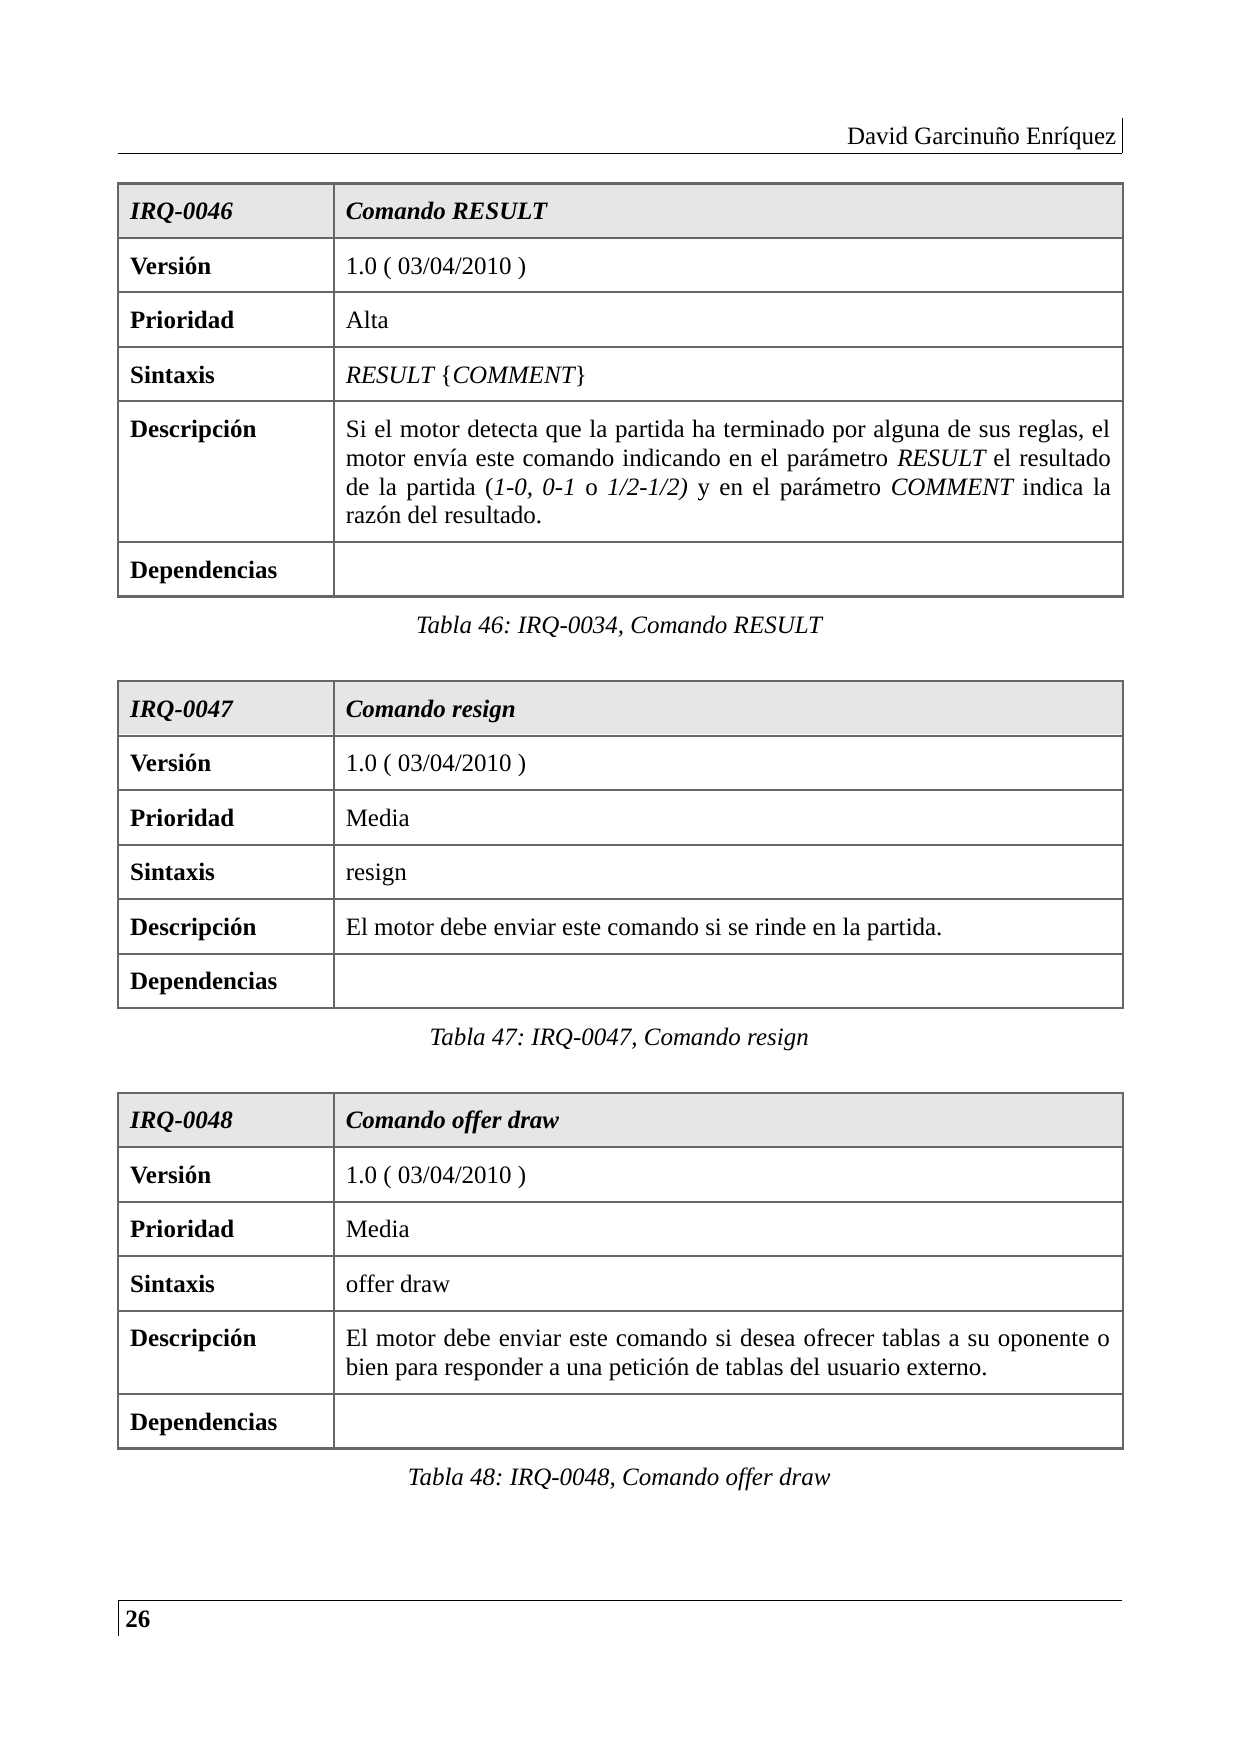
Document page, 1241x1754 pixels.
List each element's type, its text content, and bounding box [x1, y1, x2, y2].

table_header IRQ-0046 [119, 185, 333, 237]
table_cell Alta [335, 293, 1122, 346]
table_cell Media [335, 1203, 1122, 1255]
table_cell El motor debe enviar este comando si se rinde en la partida. [335, 900, 1122, 952]
table_cell 1.0 ( 03/04/2010 ) [335, 1148, 1122, 1201]
table_cell Sintaxis [119, 348, 333, 400]
table_cell Dependencias [119, 543, 333, 595]
text Tabla 47: IRQ-0047, Comando resign [118, 1022, 1122, 1050]
table_cell resign [335, 846, 1122, 898]
table_cell Descripción [119, 900, 333, 952]
table_cell Prioridad [119, 791, 333, 843]
table_header Comando resign [335, 682, 1122, 734]
table_cell offer draw [335, 1257, 1122, 1309]
table_cell 1.0 ( 03/04/2010 ) [335, 239, 1122, 291]
table_header IRQ-0047 [119, 682, 333, 734]
text Tabla 48: IRQ-0048, Comando offer draw [118, 1462, 1122, 1491]
table_cell El motor debe enviar este comando si desea ofrecer tablas a su oponente o bien para responder a una petición de tablas del usuario externo. [335, 1312, 1122, 1393]
table_cell Media [335, 791, 1122, 843]
table_cell Dependencias [119, 1395, 333, 1447]
table_cell Sintaxis [119, 846, 333, 898]
table_header Comando offer draw [335, 1094, 1122, 1146]
table_cell [335, 543, 1122, 595]
table_header IRQ-0048 [119, 1094, 333, 1146]
table_cell RESULT {COMMENT} [335, 348, 1122, 400]
table_cell [335, 1395, 1122, 1447]
table_cell Descripción [119, 402, 333, 541]
table_cell Sintaxis [119, 1257, 333, 1309]
table_cell Versión [119, 737, 333, 789]
table_cell Versión [119, 239, 333, 291]
table_cell Dependencias [119, 955, 333, 1007]
table_cell 1.0 ( 03/04/2010 ) [335, 737, 1122, 789]
table_cell Si el motor detecta que la partida ha terminado por alguna de sus reglas, el motor envía este comando indicando en el parámetro RESULT el resultado de la partida (1-0, 0-1 o 1/2-1/2) y en el parámetro COMMENT indica la razón del resultado. [335, 402, 1122, 541]
table_cell Descripción [119, 1312, 333, 1393]
table_header Comando RESULT [335, 185, 1122, 237]
table_cell [335, 955, 1122, 1007]
table_cell Prioridad [119, 293, 333, 346]
table_cell Prioridad [119, 1203, 333, 1255]
text Tabla 46: IRQ-0034, Comando RESULT [118, 610, 1122, 639]
table_cell Versión [119, 1148, 333, 1201]
